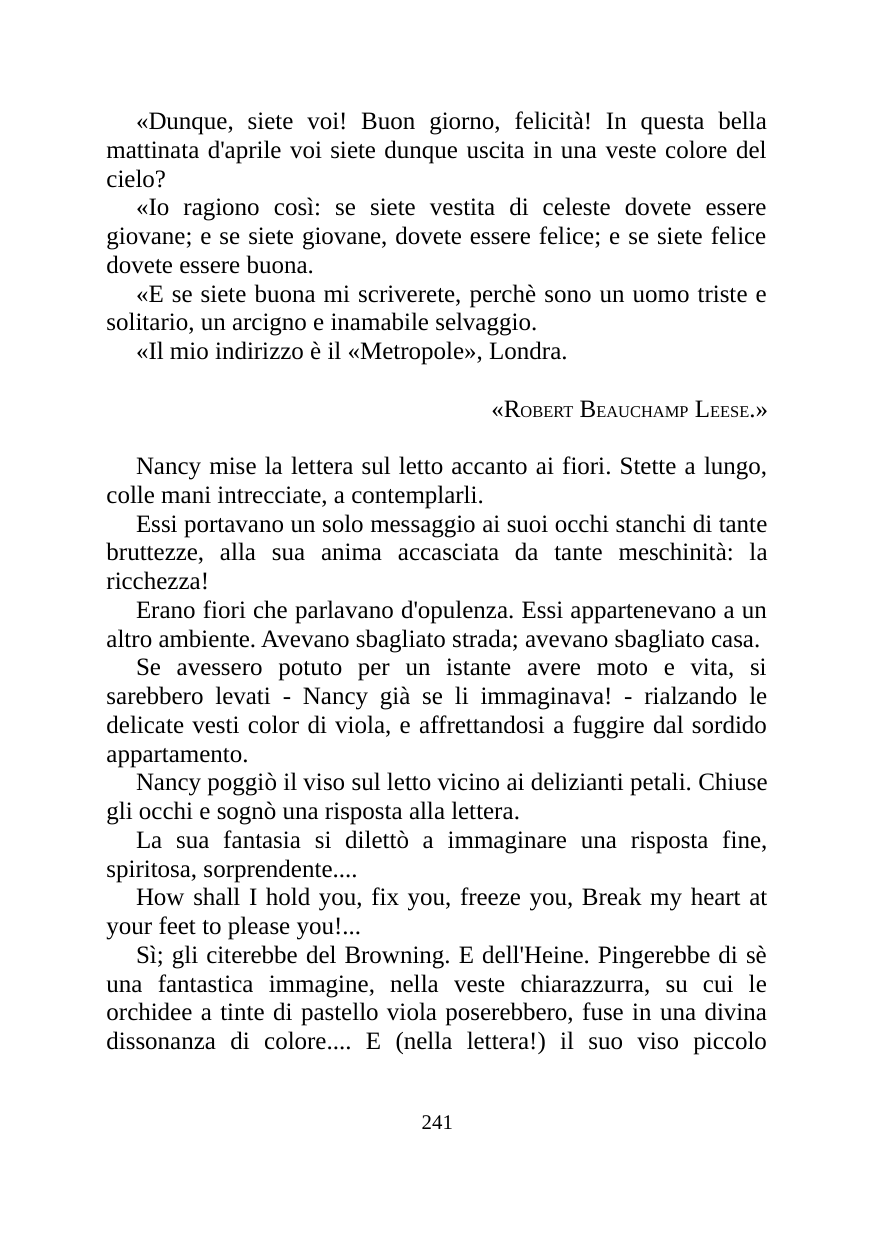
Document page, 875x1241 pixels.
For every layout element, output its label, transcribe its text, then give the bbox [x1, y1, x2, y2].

text Erano fiori che parlavano d'opulenza. Essi appartenevano a un altro ambiente. Avevano sbagliato strada; avevano sbagliato casa. [106, 595, 768, 652]
text How shall I hold you, fix you, freeze you, Break my heart at your feet to please you!... [106, 882, 768, 940]
text Se avessero potuto per un istante avere moto e vita, si sarebbero levati - Nancy già se li immaginava! - rialzando le delicate vesti color di viola, e affrettandosi a fuggire dal sordido appartamento. [106, 652, 768, 767]
text «Dunque, siete voi! Buon giorno, felicità! In questa bella mattinata d'aprile voi siete dunque uscita in una veste colore del cielo? [106, 106, 768, 192]
text Sì; gli citerebbe del Browning. E dell'Heine. Pingerebbe di sè una fantastica immagine, nella veste chiarazzurra, su cui le orchidee a tinte di pastello viola poserebbero, fuse in una divina dissonanza di colore.... E (nella lettera!) il suo viso piccolo [106, 940, 768, 1055]
text «Il mio indirizzo è il «Metropole», Londra. [106, 336, 768, 365]
text Nancy poggiò il viso sul letto vicino ai delizianti petali. Chiuse gli occhi e sognò una risposta alla lettera. [106, 767, 768, 825]
text Nancy mise la lettera sul letto accanto ai fiori. Stette a lungo, colle mani intrecciate, a contemplarli. [106, 451, 768, 509]
text Essi portavano un solo messaggio ai suoi occhi stanchi di tante bruttezze, alla sua anima accasciata da tante meschinità: la ricchezza! [106, 509, 768, 595]
text La sua fantasia si dilettò a immaginare una risposta fine, spiritosa, sorprendente.... [106, 825, 768, 882]
text «Robert Beauchamp Leese.» [106, 394, 768, 422]
text «E se siete buona mi scriverete, perchè sono un uomo triste e solitario, un arcigno e inamabile selvaggio. [106, 279, 768, 336]
text «Io ragiono così: se siete vestita di celeste dovete essere giovane; e se siete giovane, dovete essere felice; e se siete felice dovete essere buona. [106, 192, 768, 279]
